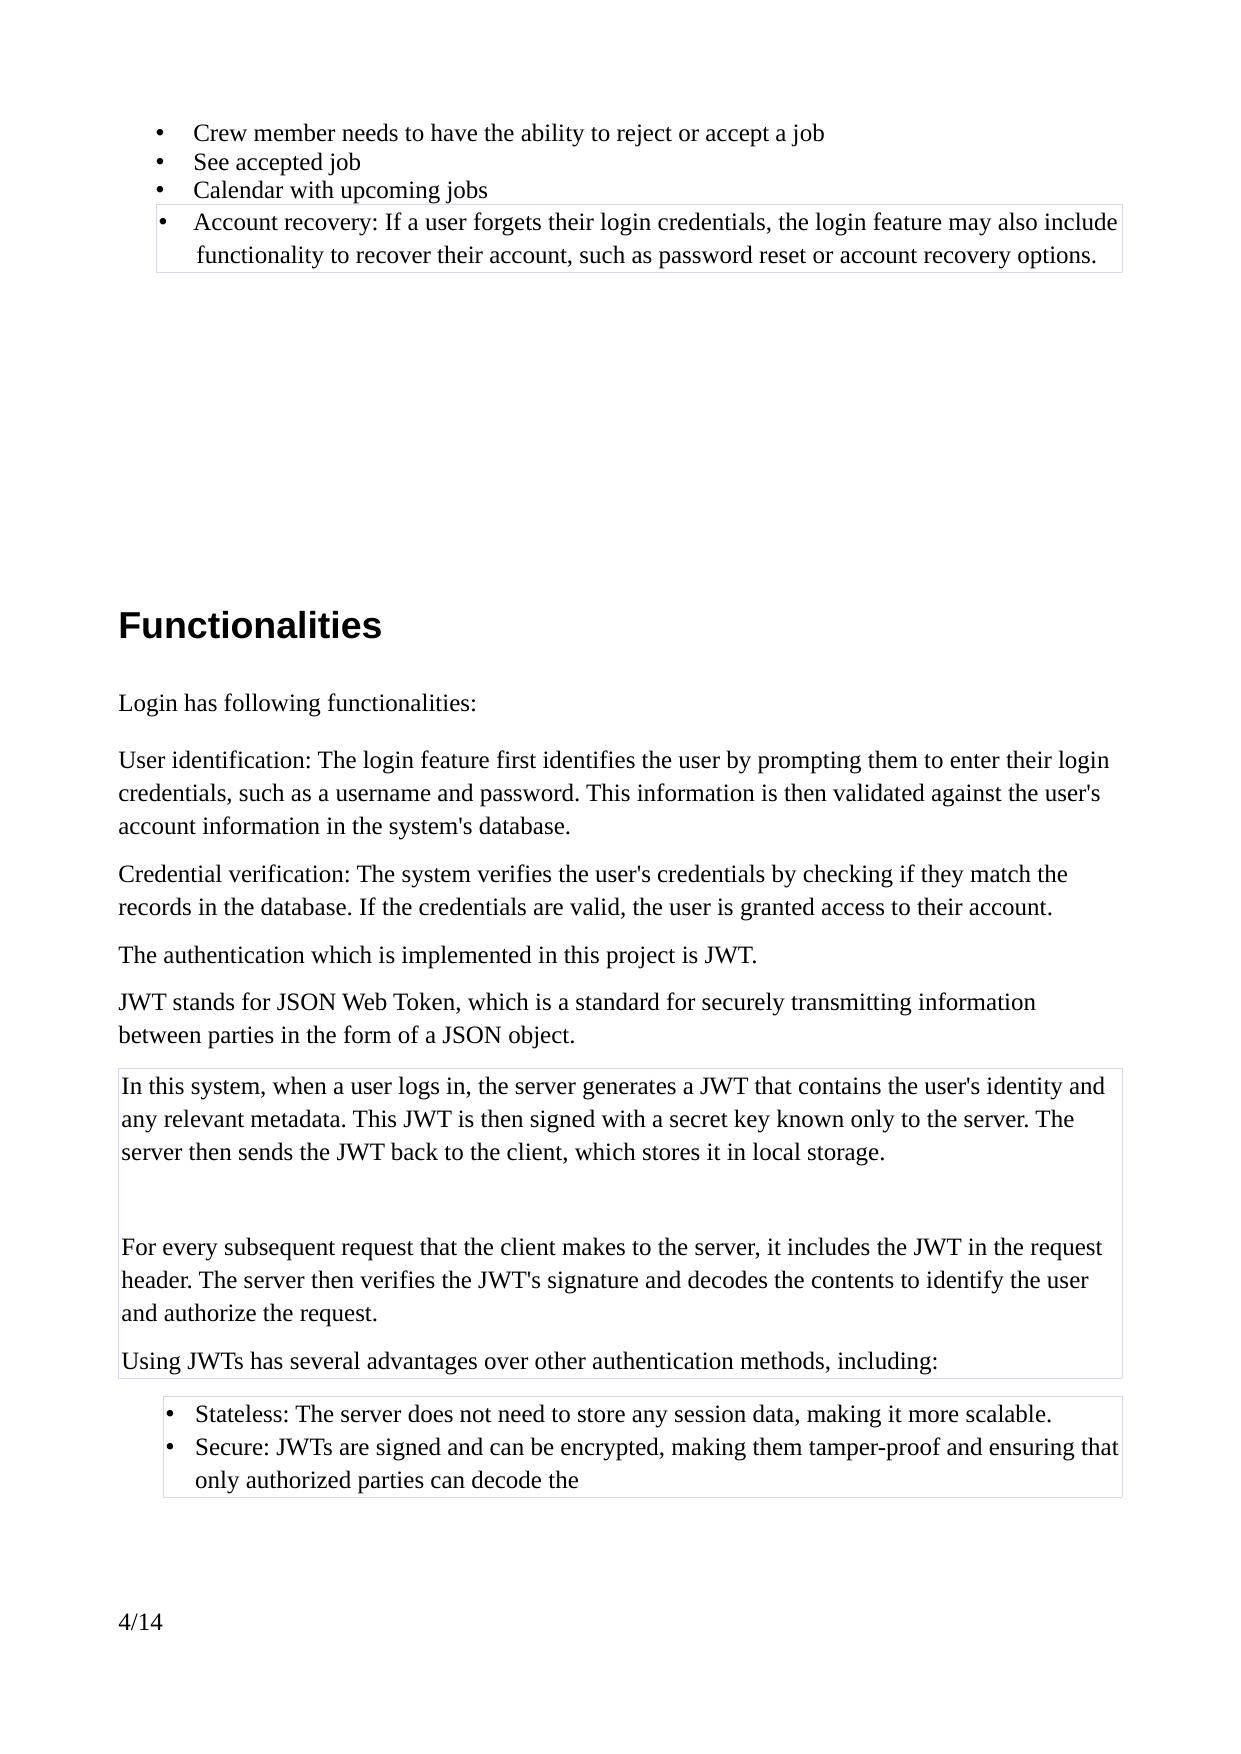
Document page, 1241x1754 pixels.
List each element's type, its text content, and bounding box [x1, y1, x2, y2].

text The authentication which is implemented in this project is JWT. [118, 940, 1122, 968]
list Crew member needs to have the ability to reject or accept a job [156, 118, 1122, 147]
list See accepted job [156, 147, 1122, 176]
list Secure: JWTs are signed and can be encrypted, making them tamper-proof and ensuring that only authorized parties can decode the [164, 1429, 1122, 1497]
text For every subsequent request that the client makes to the server, it includes the JWT in the request header. The server then verifies the JWT's signature and decodes the contents to identify the user and authorize the request. [119, 1229, 1122, 1327]
text JWT stands for JSON Web Token, which is a standard for securely transmitting information between parties in the form of a JSON object. [118, 987, 1122, 1049]
subtitle Functionalities [118, 603, 1122, 647]
list Calendar with upcoming jobs [156, 176, 1122, 204]
list Account recovery: If a user forgets their login credentials, the login feature may also include functionality to recover their account, such as password reset or account recovery options. [157, 205, 1122, 272]
text Login has following functionalities: [118, 688, 1122, 717]
text Using JWTs has several advantages over other authentication methods, including: [119, 1343, 1122, 1378]
text Credential verification: The system verifies the user's credentials by checking if they match the records in the database. If the credentials are valid, the user is granted access to their account. [118, 859, 1122, 921]
text User identification: The login feature first identifies the user by prompting them to enter their login credentials, such as a username and password. This information is then validated against the user's account information in the system's database. [118, 745, 1122, 840]
text In this system, when a user logs in, the server generates a JWT that contains the user's identity and any relevant metadata. This JWT is then signed with a secret key known only to the server. The server then sends the JWT back to the client, which stores it in local storage. [119, 1069, 1122, 1166]
list Stateless: The server does not need to store any session data, making it more scalable. [164, 1397, 1122, 1428]
